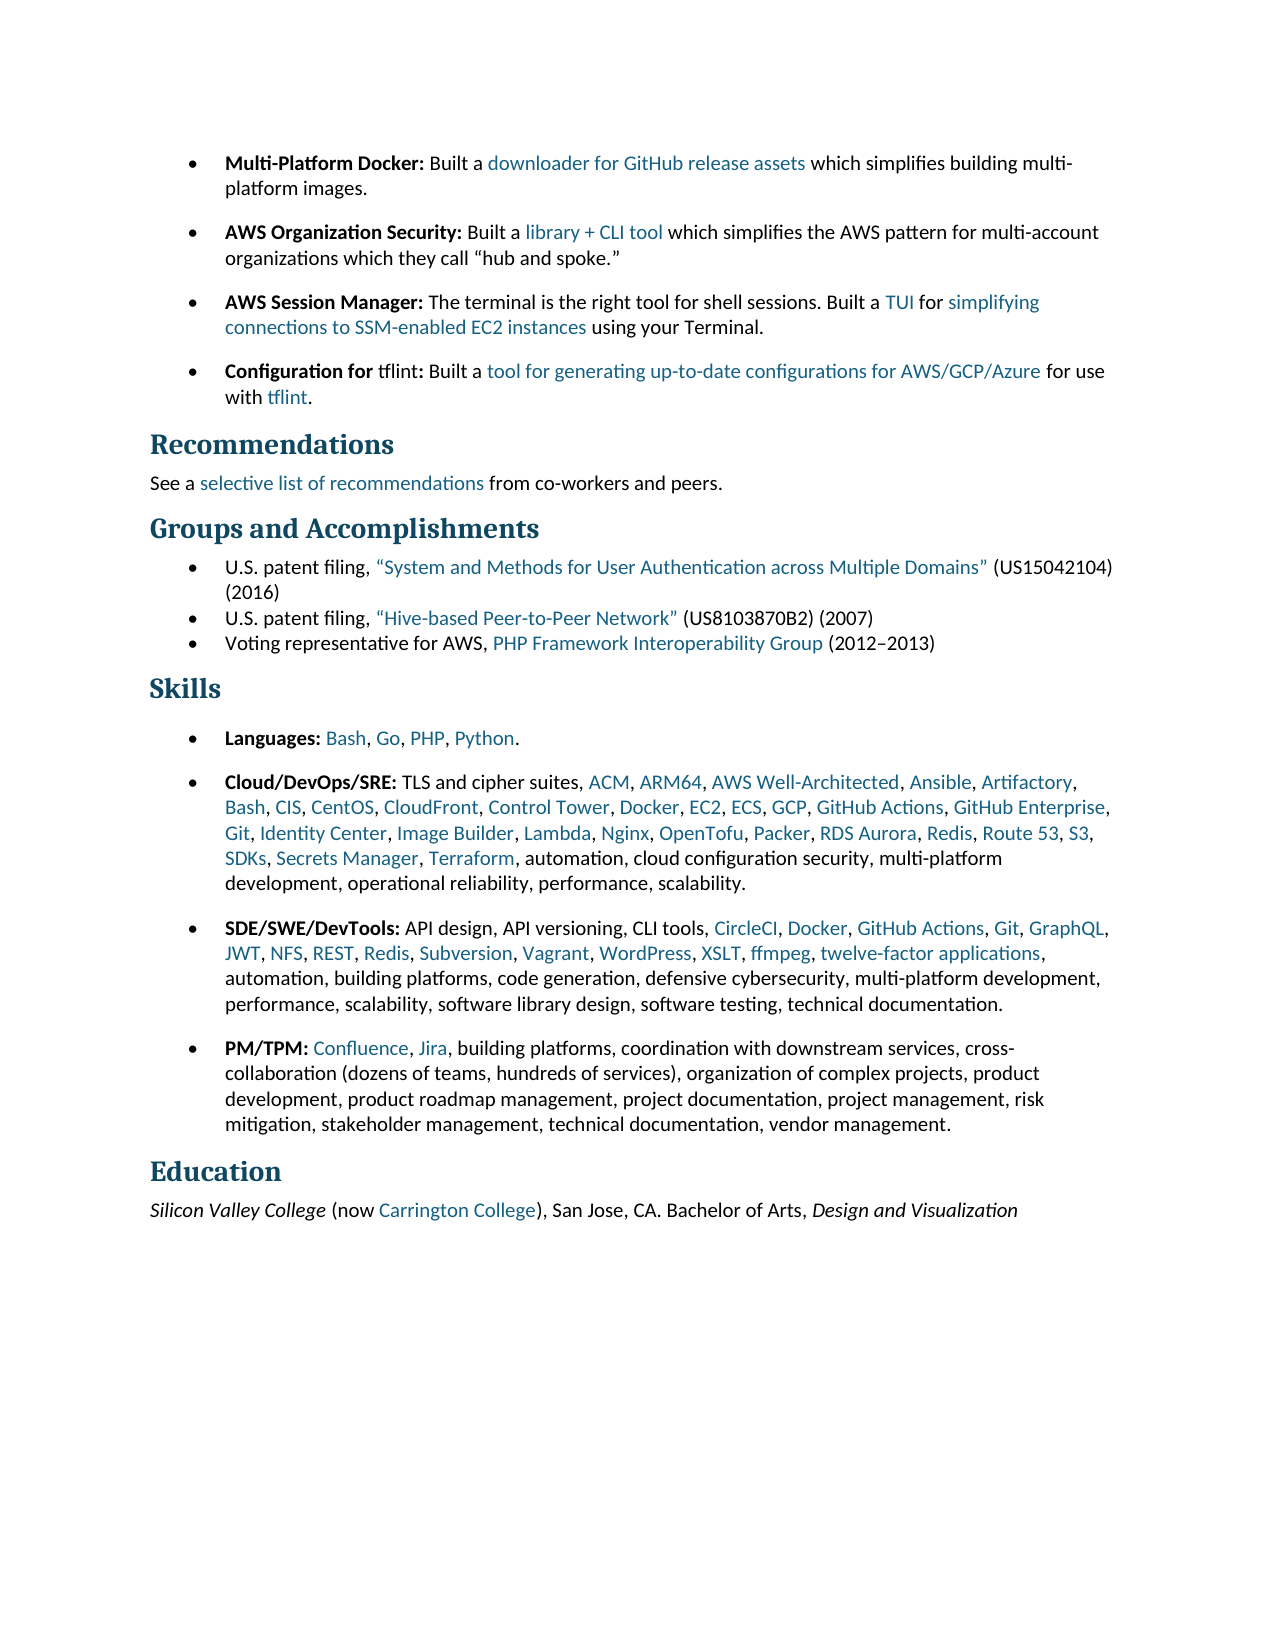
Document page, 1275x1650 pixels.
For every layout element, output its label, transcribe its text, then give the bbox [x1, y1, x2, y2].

list Configuration for tflint: Built a tool for generating up-to-date configurations for AWS/GCP/Azure for use with tflint. [187, 359, 1125, 409]
list U.S. patent filing, “Hive-based Peer-to-Peer Network” (US8103870B2) (2007) [187, 605, 1125, 630]
list AWS Session Manager: The terminal is the right tool for shell sessions. Built a TUI for simplifying connections to SSM-enabled EC2 instances using your Terminal. [187, 289, 1125, 340]
subtitle Skills [150, 672, 1125, 706]
text See a selective list of recommendations from co-workers and peers. [150, 470, 1125, 496]
subtitle Education [150, 1156, 1125, 1189]
list SDE/SWE/DevTools: API design, API versioning, CLI tools, CircleCI, Docker, GitHub Actions, Git, GraphQL, JWT, NFS, REST, Redis, Subversion, Vagrant, WordPress, XSLT, ffmpeg, twelve-factor applications, automation, building platforms, code generation, defensive cybersecurity, multi-platform development, performance, scalability, software library design, software testing, technical documentation. [187, 915, 1125, 1016]
list Multi-Platform Docker: Built a downloader for GitHub release assets which simplifies building multi-platform images. [187, 150, 1125, 201]
list PM/TPM: Confluence, Jira, building platforms, coordination with downstream services, cross-collaboration (dozens of teams, hundreds of services), organization of complex projects, product development, product roadmap management, project documentation, project management, risk mitigation, stakeholder management, technical documentation, vendor management. [187, 1035, 1125, 1137]
list U.S. patent filing, “System and Methods for User Authentication across Multiple Domains” (US15042104) (2016) [187, 554, 1125, 605]
list Voting representative for AWS, PHP Framework Interoperability Group (2012–2013) [187, 630, 1125, 656]
list AWS Organization Security: Built a library + CLI tool which simplifies the AWS pattern for multi-account organizations which they call “hub and spoke.” [187, 219, 1125, 270]
subtitle Groups and Accomplishments [150, 512, 1125, 546]
text Silicon Valley College (now Carrington College), San Jose, CA. Bachelor of Arts, Design and Visualization [150, 1197, 1125, 1223]
subtitle Recommendations [150, 428, 1125, 462]
list Cloud/DevOps/SRE: TLS and cipher suites, ACM, ARM64, AWS Well-Architected, Ansible, Artifactory, Bash, CIS, CentOS, CloudFront, Control Tower, Docker, EC2, ECS, GCP, GitHub Actions, GitHub Enterprise, Git, Identity Center, Image Builder, Lambda, Nginx, OpenTofu, Packer, RDS Aurora, Redis, Route 53, S3, SDKs, Secrets Manager, Terraform, automation, cloud configuration security, multi-platform development, operational reliability, performance, scalability. [187, 769, 1125, 896]
list Languages: Bash, Go, PHP, Python. [187, 725, 1125, 750]
